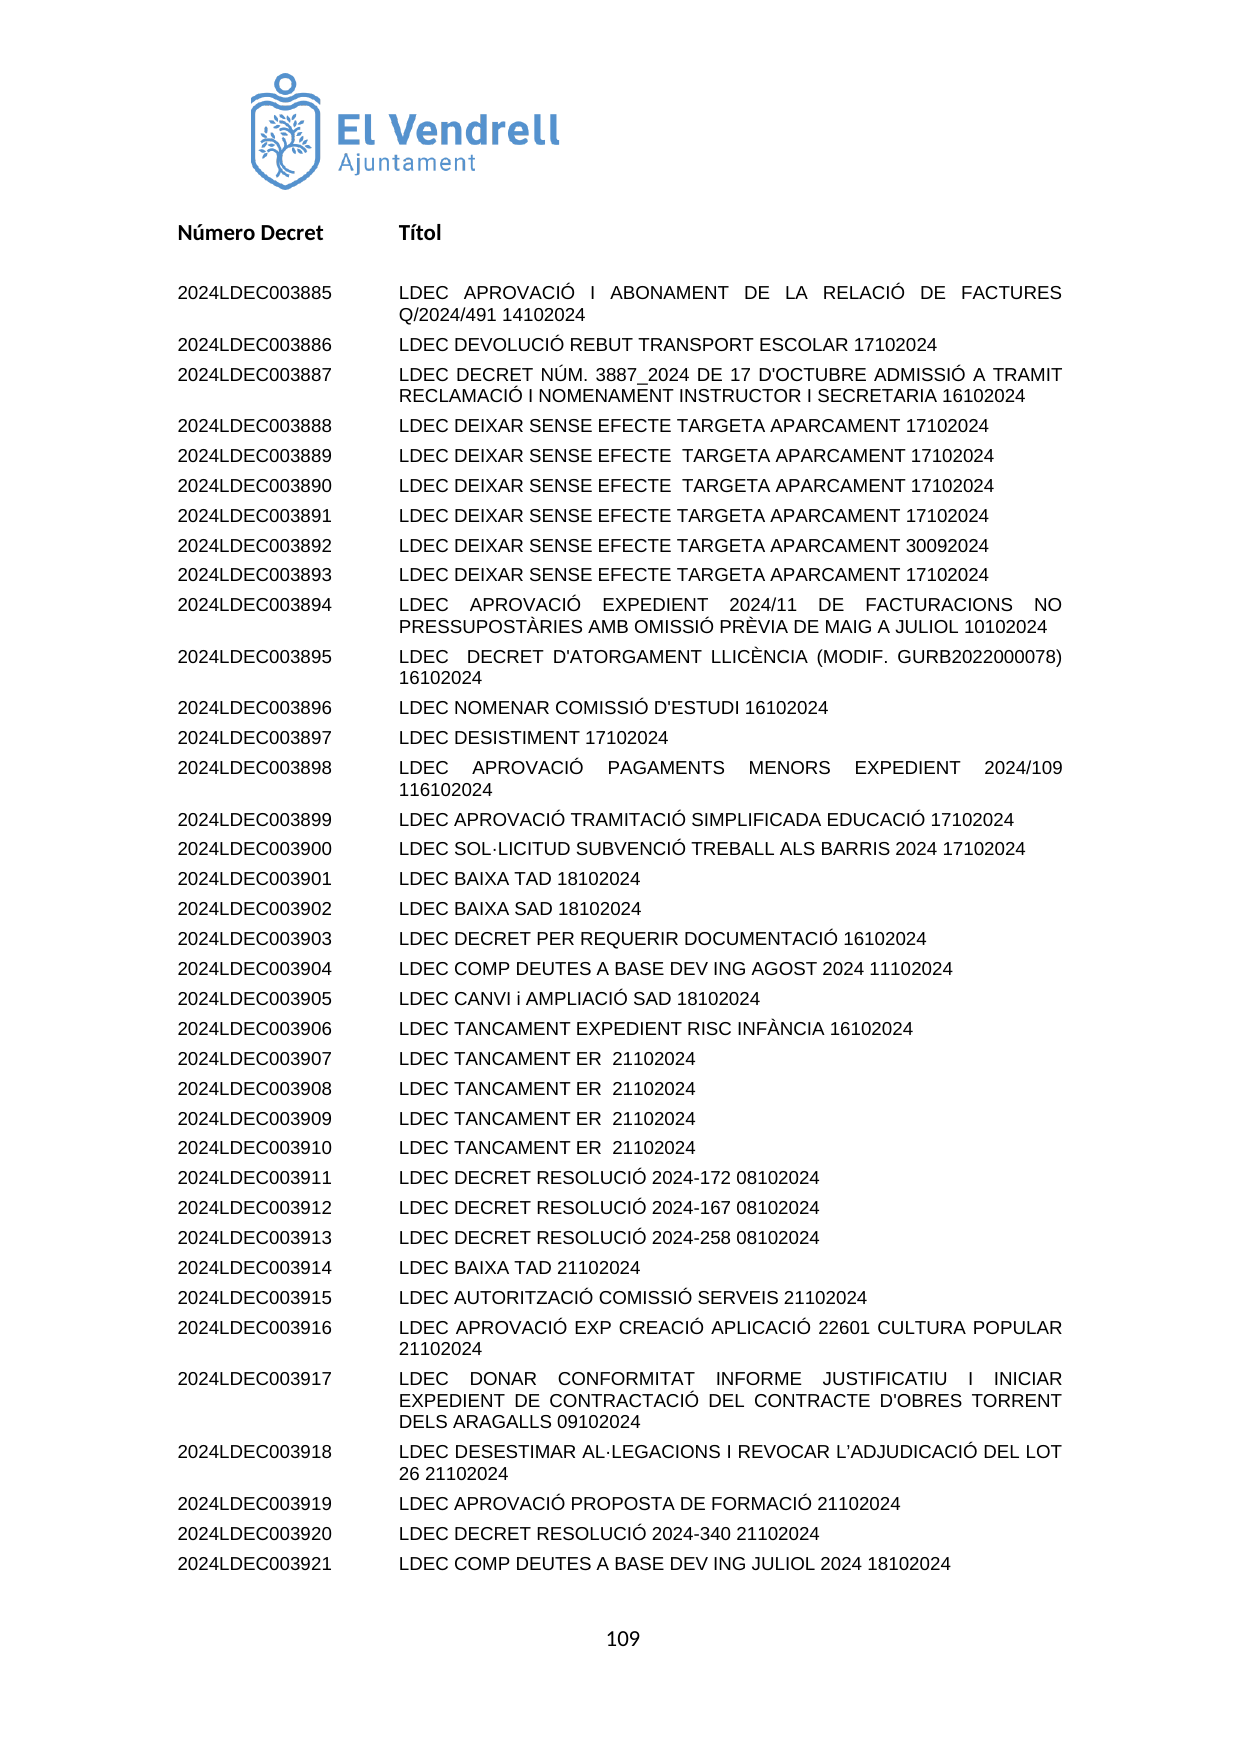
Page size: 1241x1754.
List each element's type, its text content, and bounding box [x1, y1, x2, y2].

text 2024LDEC003894 LDEC APROVACIÓ EXPEDIENT 2024/11 DE FACTURACIONS NO PRESSUPOSTÀRIES AMB OMISSIÓ PRÈVIA DE MAIG A JULIOL 10102024 [177, 594, 1063, 637]
text 2024LDEC003887 LDEC DECRET NÚM. 3887_2024 DE 17 D'OCTUBRE ADMISSIÓ A TRAMIT RECLAMACIÓ I NOMENAMENT INSTRUCTOR I SECRETARIA 16102024 [177, 363, 1063, 406]
text 2024LDEC003911 LDEC DECRET RESOLUCIÓ 2024-172 08102024 [177, 1167, 1063, 1189]
text 2024LDEC003903 LDEC DECRET PER REQUERIR DOCUMENTACIÓ 16102024 [177, 928, 1063, 949]
text 2024LDEC003891 LDEC DEIXAR SENSE EFECTE TARGETA APARCAMENT 17102024 [177, 504, 1063, 526]
text 2024LDEC003918 LDEC DESESTIMAR AL·LEGACIONS I REVOCAR L’ADJUDICACIÓ DEL LOT 26 21102024 [177, 1441, 1063, 1484]
text 2024LDEC003904 LDEC COMP DEUTES A BASE DEV ING AGOST 2024 11102024 [177, 958, 1063, 979]
text 2024LDEC003902 LDEC BAIXA SAD 18102024 [177, 898, 1063, 919]
text 2024LDEC003921 LDEC COMP DEUTES A BASE DEV ING JULIOL 2024 18102024 [177, 1552, 1063, 1574]
text 2024LDEC003914 LDEC BAIXA TAD 21102024 [177, 1257, 1063, 1278]
text 2024LDEC003901 LDEC BAIXA TAD 18102024 [177, 868, 1063, 890]
text 2024LDEC003919 LDEC APROVACIÓ PROPOSTA DE FORMACIÓ 21102024 [177, 1492, 1063, 1514]
text 2024LDEC003906 LDEC TANCAMENT EXPEDIENT RISC INFÀNCIA 16102024 [177, 1018, 1063, 1039]
text 2024LDEC003893 LDEC DEIXAR SENSE EFECTE TARGETA APARCAMENT 17102024 [177, 564, 1063, 586]
text 2024LDEC003896 LDEC NOMENAR COMISSIÓ D'ESTUDI 16102024 [177, 697, 1063, 719]
text 2024LDEC003885 LDEC APROVACIÓ I ABONAMENT DE LA RELACIÓ DE FACTURES Q/2024/491 14102024 [177, 282, 1063, 325]
text 2024LDEC003889 LDEC DEIXAR SENSE EFECTE TARGETA APARCAMENT 17102024 [177, 445, 1063, 466]
text 2024LDEC003913 LDEC DECRET RESOLUCIÓ 2024-258 08102024 [177, 1227, 1063, 1248]
text 2024LDEC003897 LDEC DESISTIMENT 17102024 [177, 727, 1063, 748]
text 2024LDEC003890 LDEC DEIXAR SENSE EFECTE TARGETA APARCAMENT 17102024 [177, 474, 1063, 496]
text 2024LDEC003920 LDEC DECRET RESOLUCIÓ 2024-340 21102024 [177, 1522, 1063, 1544]
text 2024LDEC003912 LDEC DECRET RESOLUCIÓ 2024-167 08102024 [177, 1197, 1063, 1218]
text 2024LDEC003907 LDEC TANCAMENT ER 21102024 [177, 1047, 1063, 1069]
text 2024LDEC003916 LDEC APROVACIÓ EXP CREACIÓ APLICACIÓ 22601 CULTURA POPULAR 21102024 [177, 1317, 1063, 1360]
text 2024LDEC003915 LDEC AUTORITZACIÓ COMISSIÓ SERVEIS 21102024 [177, 1287, 1063, 1308]
text 2024LDEC003898 LDEC APROVACIÓ PAGAMENTS MENORS EXPEDIENT 2024/109 116102024 [177, 757, 1063, 800]
text 2024LDEC003909 LDEC TANCAMENT ER 21102024 [177, 1107, 1063, 1129]
text 2024LDEC003899 LDEC APROVACIÓ TRAMITACIÓ SIMPLIFICADA EDUCACIÓ 17102024 [177, 808, 1063, 830]
text 2024LDEC003905 LDEC CANVI i AMPLIACIÓ SAD 18102024 [177, 988, 1063, 1009]
text 2024LDEC003895 LDEC DECRET D'ATORGAMENT LLICÈNCIA (MODIF. GURB2022000078) 16102024 [177, 646, 1063, 689]
text 2024LDEC003888 LDEC DEIXAR SENSE EFECTE TARGETA APARCAMENT 17102024 [177, 415, 1063, 436]
text 2024LDEC003910 LDEC TANCAMENT ER 21102024 [177, 1137, 1063, 1159]
text 2024LDEC003917 LDEC DONAR CONFORMITAT INFORME JUSTIFICATIU I INICIAR EXPEDIENT DE CONTRACTACIÓ DEL CONTRACTE D'OBRES TORRENT DELS ARAGALLS 09102024 [177, 1368, 1063, 1433]
picture [251, 73, 560, 190]
text 2024LDEC003892 LDEC DEIXAR SENSE EFECTE TARGETA APARCAMENT 30092024 [177, 534, 1063, 556]
text 2024LDEC003908 LDEC TANCAMENT ER 21102024 [177, 1077, 1063, 1099]
text 2024LDEC003900 LDEC SOL·LICITUD SUBVENCIÓ TREBALL ALS BARRIS 2024 17102024 [177, 838, 1063, 860]
text 2024LDEC003886 LDEC DEVOLUCIÓ REBUT TRANSPORT ESCOLAR 17102024 [177, 333, 1063, 355]
